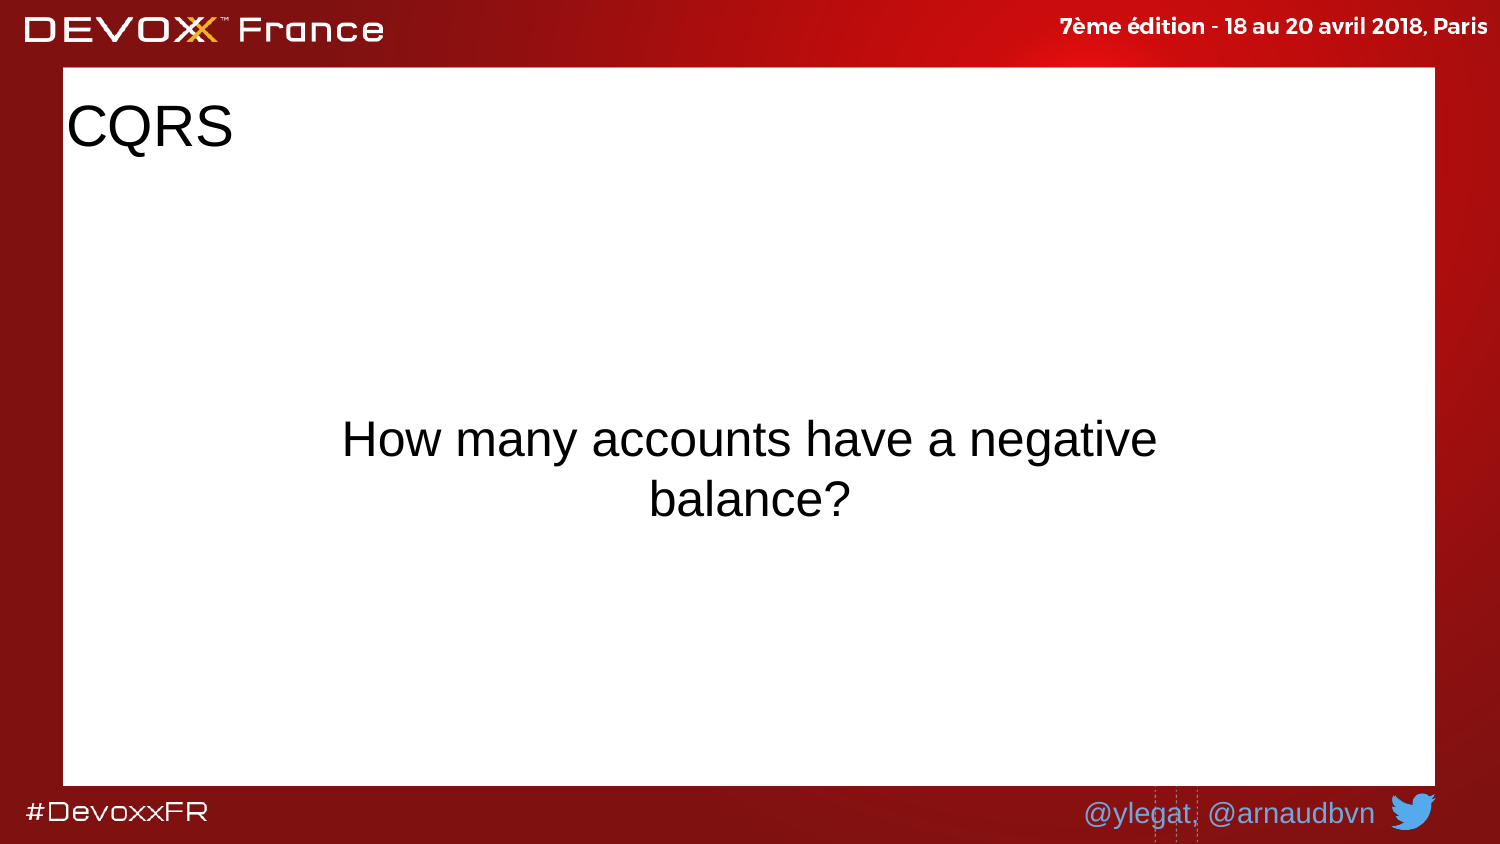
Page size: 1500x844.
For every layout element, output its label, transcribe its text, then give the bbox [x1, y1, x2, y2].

picture [0, 0, 1500, 844]
text_box @ylegat, @arnaudbvn [1068, 779, 1399, 844]
text_box How many accounts have a negative balance? [260, 390, 1239, 453]
title CQRS [51, 72, 1449, 167]
